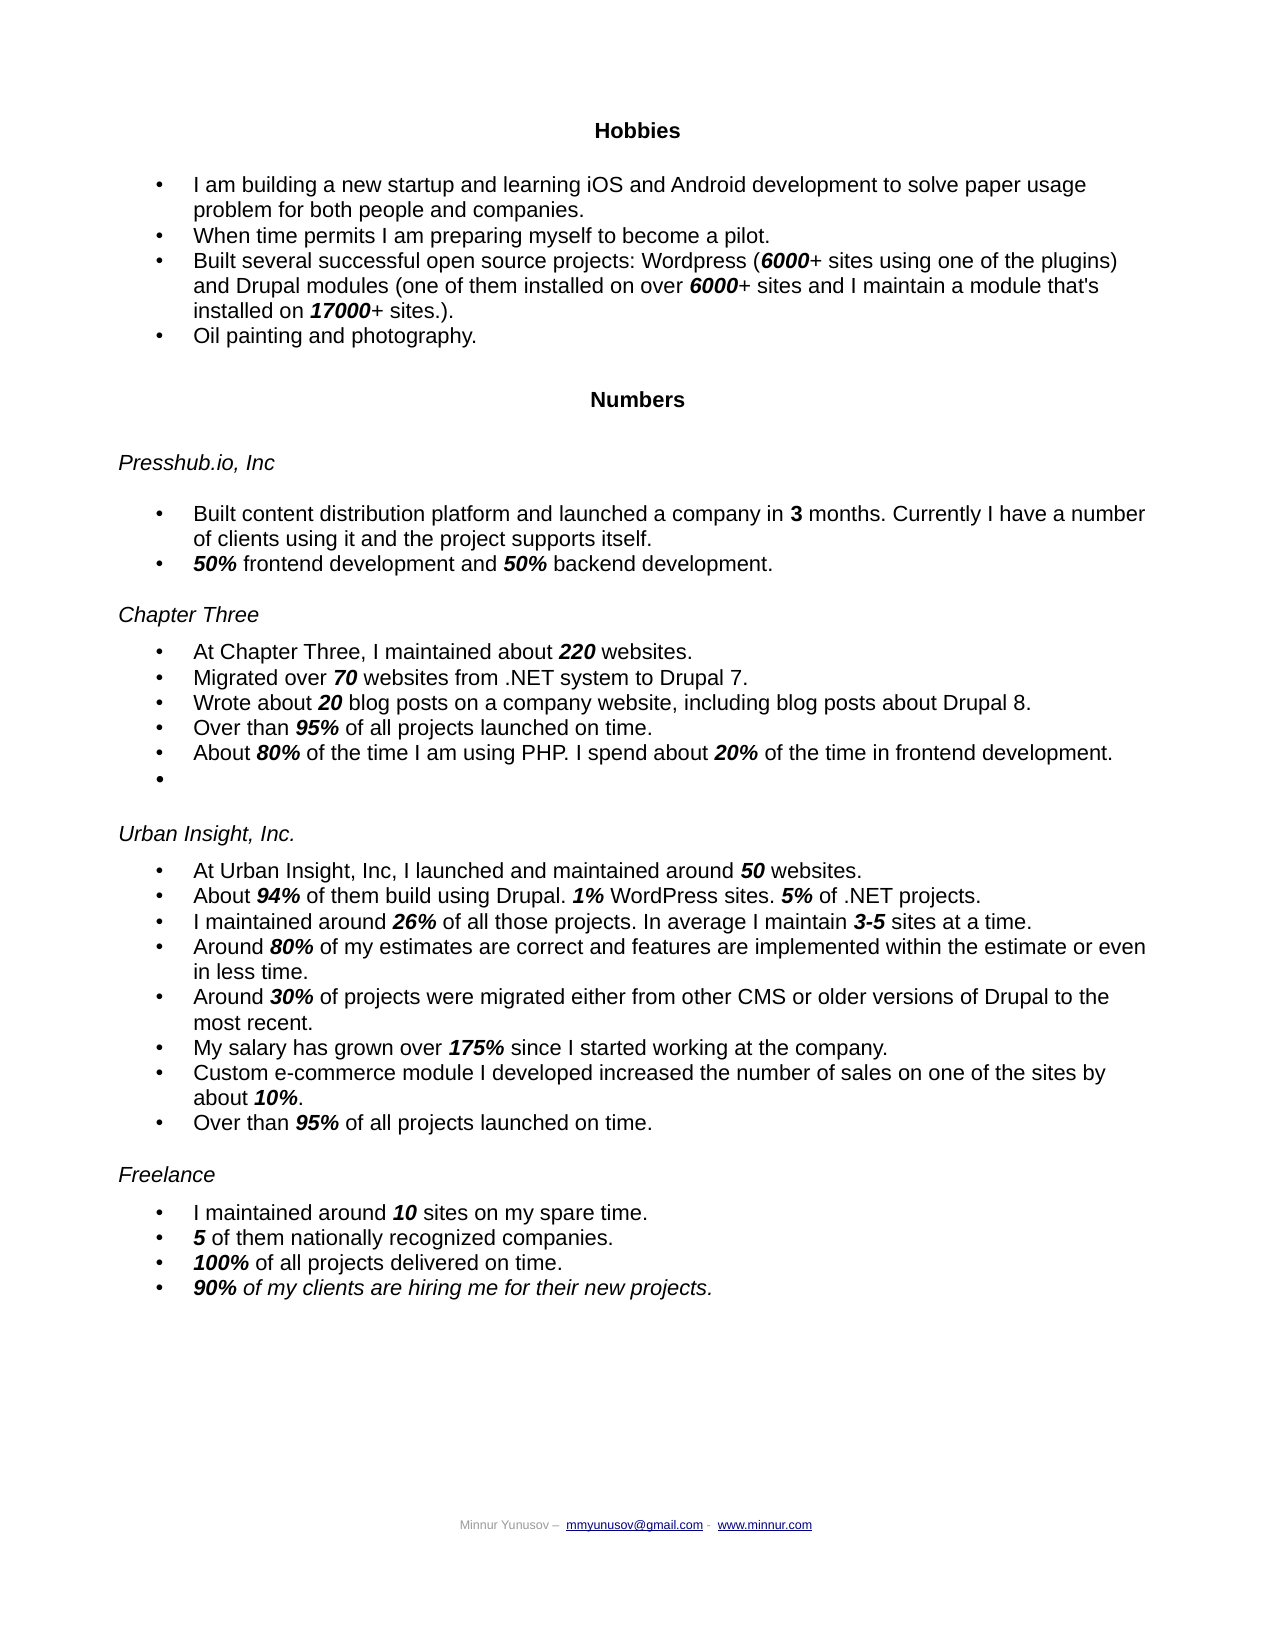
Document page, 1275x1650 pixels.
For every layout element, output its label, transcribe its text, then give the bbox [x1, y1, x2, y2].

list When time permits I am preparing myself to become a pilot. [156, 222, 1157, 248]
text Freelance [118, 1162, 1157, 1187]
text Urban Insight, Inc. [118, 820, 1157, 846]
list Over than 95% of all projects launched on time. [156, 715, 1157, 740]
list About 94% of them build using Drupal. 1% WordPress sites. 5% of .NET projects. [156, 883, 1157, 908]
list Built content distribution platform and launched a company in 3 months. Currently I have a number of clients using it and the project supports itself. [156, 501, 1157, 551]
list Built several successful open source projects: Wordpress (6000+ sites using one of the plugins) and Drupal modules (one of them installed on over 6000+ sites and I maintain a module that's installed on 17000+ sites.). [156, 248, 1157, 323]
list Migrated over 70 websites from .NET system to Drupal 7. [156, 664, 1157, 690]
text Presshub.io, Inc [118, 450, 1157, 476]
text Hobbies [118, 118, 1157, 143]
text Chapter Three [118, 602, 1157, 627]
list My salary has grown over 175% since I started working at the company. [156, 1034, 1157, 1060]
list Around 80% of my estimates are correct and features are implemented within the estimate or even in less time. [156, 934, 1157, 984]
list I maintained around 26% of all those projects. In average I maintain 3-5 sites at a time. [156, 908, 1157, 934]
list At Chapter Three, I maintained about 220 websites. [156, 639, 1157, 664]
list 100% of all projects delivered on time. [156, 1250, 1157, 1275]
list Over than 95% of all projects launched on time. [156, 1110, 1157, 1135]
list I am building a new startup and learning iOS and Android development to solve paper usage problem for both people and companies. [156, 172, 1157, 222]
list 90% of my clients are hiring me for their new projects. [156, 1275, 1157, 1300]
text Numbers [118, 387, 1157, 413]
list At Urban Insight, Inc, I launched and maintained around 50 websites. [156, 858, 1157, 883]
list 5 of them nationally recognized companies. [156, 1225, 1157, 1250]
list 50% frontend development and 50% backend development. [156, 551, 1157, 576]
list Oil painting and photography. [156, 323, 1157, 348]
list Custom e-commerce module I developed increased the number of sales on one of the sites by about 10%. [156, 1060, 1157, 1110]
list Around 30% of projects were migrated either from other CMS or older versions of Drupal to the most recent. [156, 984, 1157, 1034]
list I maintained around 10 sites on my spare time. [156, 1199, 1157, 1225]
list Wrote about 20 blog posts on a company website, including blog posts about Drupal 8. [156, 690, 1157, 715]
list About 80% of the time I am using PHP. I spend about 20% of the time in frontend development. [156, 740, 1157, 765]
